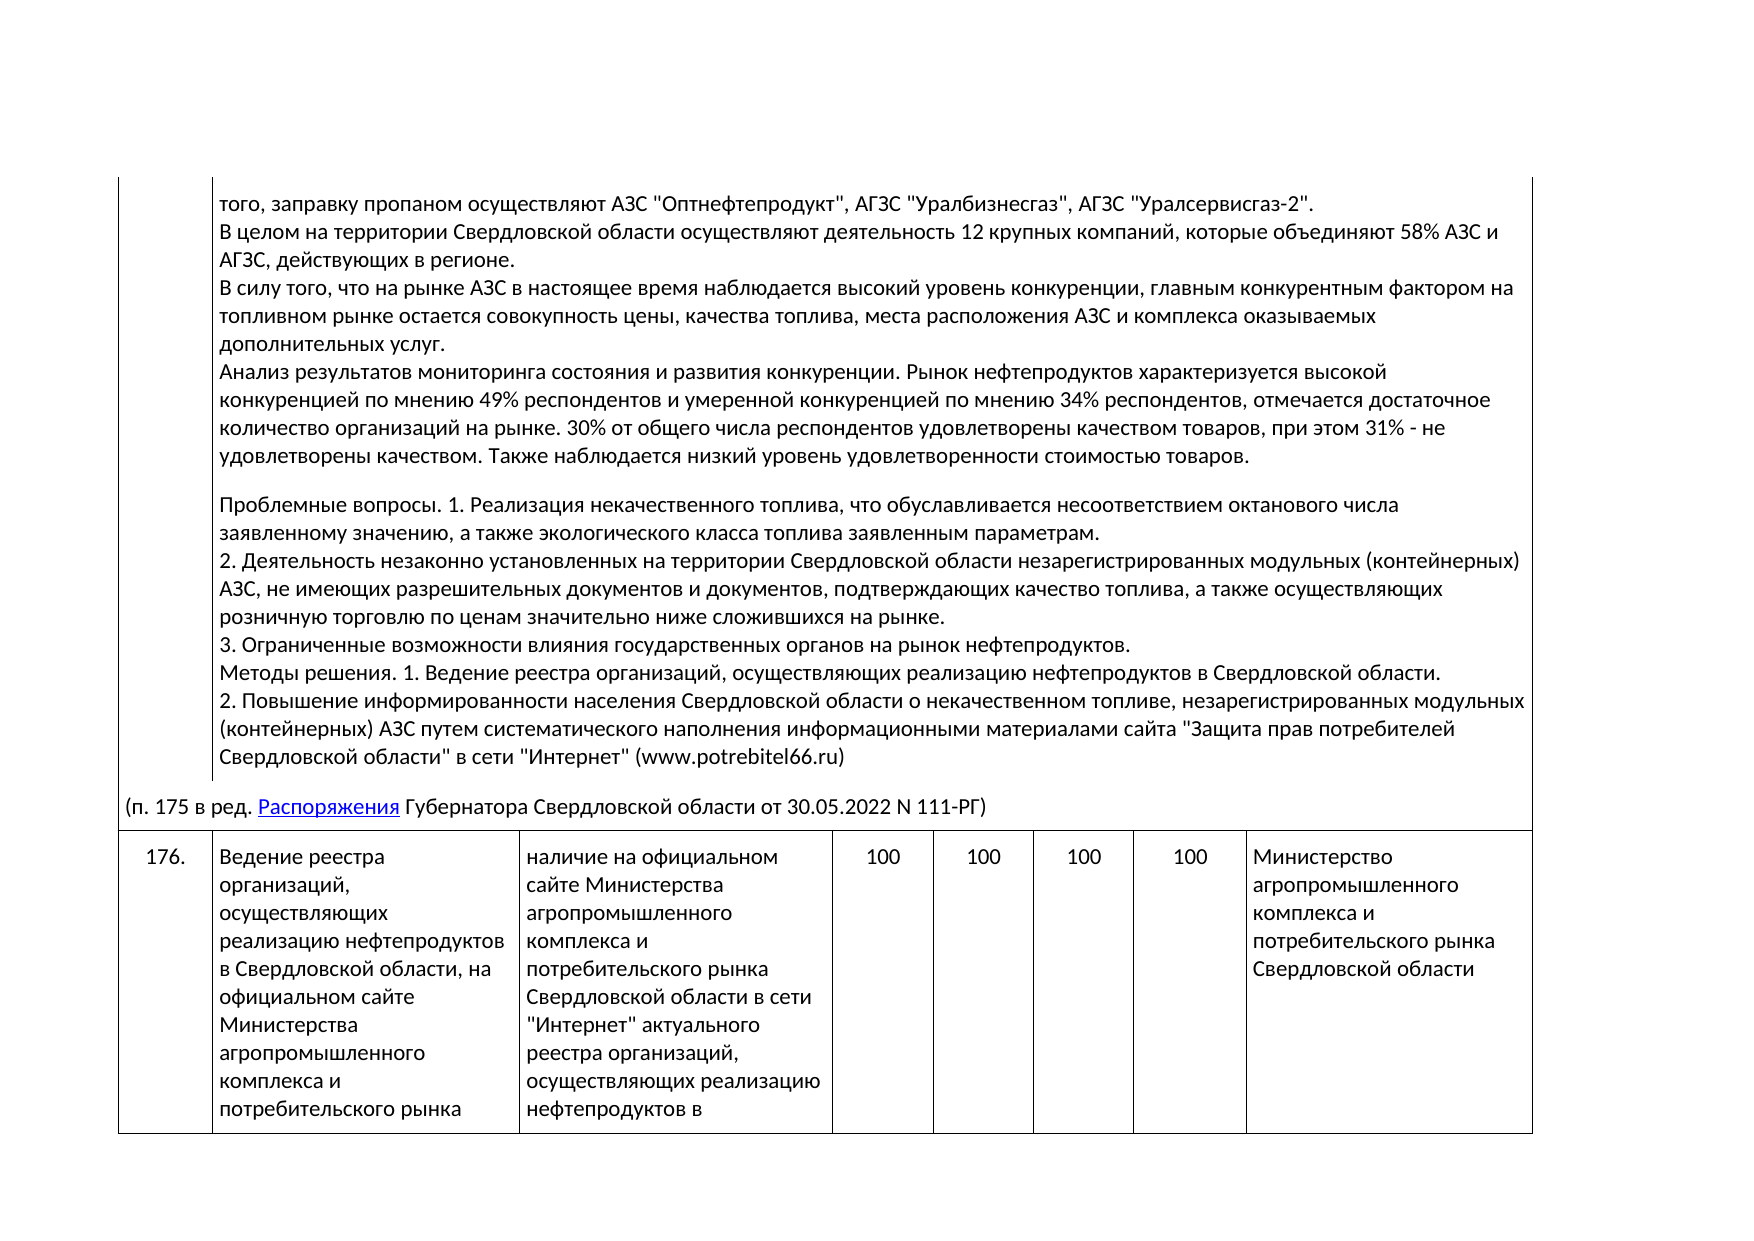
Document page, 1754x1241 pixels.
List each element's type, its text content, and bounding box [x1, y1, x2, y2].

table_cell 100 [1134, 831, 1246, 1133]
table_cell [119, 480, 212, 781]
table_cell Министерство агропромышленного комплекса и потребительского рынка Свердловской области [1247, 831, 1532, 1133]
table_cell Проблемные вопросы. 1. Реализация некачественного топлива, что обуславливается несоответствием октанового числа заявленному значению, а также экологического класса топлива заявленным параметрам. 2. Деятельность незаконно установленных на территории Свердловской области незарегистрированных модульных (контейнерных) АЗС, не имеющих разрешительных документов и документов, подтверждающих качество топлива, а также осуществляющих розничную торговлю по ценам значительно ниже сложившихся на рынке. 3. Ограниченные возможности влияния государственных органов на рынок нефтепродуктов. Методы решения. 1. Ведение реестра организаций, осуществляющих реализацию нефтепродуктов в Свердловской области. 2. Повышение информированности населения Свердловской области о некачественном топливе, незарегистрированных модульных (контейнерных) АЗС путем систематического наполнения информационными материалами сайта "Защита прав потребителей Свердловской области" в сети "Интернет" (www.potrebitel66.ru) [213, 480, 1532, 781]
table_cell Ведение реестра организаций, осуществляющих реализацию нефтепродуктов в Свердловской области, на официальном сайте Министерства агропромышленного комплекса и потребительского рынка [213, 831, 519, 1133]
table_cell 176. [119, 831, 212, 1133]
table_cell 100 [934, 831, 1033, 1133]
table_cell (п. 175 в ред. Распоряжения Губернатора Свердловской области от 30.05.2022 N 111-РГ) [119, 781, 1532, 830]
table_cell [119, 178, 212, 480]
table_cell 100 [833, 831, 933, 1133]
table_cell 100 [1034, 831, 1133, 1133]
table_cell того, заправку пропаном осуществляют АЗС "Оптнефтепродукт", АГЗС "Уралбизнесгаз", АГЗС "Уралсервисгаз-2". В целом на территории Свердловской области осуществляют деятельность 12 крупных компаний, которые объединяют 58% АЗС и АГЗС, действующих в регионе. В силу того, что на рынке АЗС в настоящее время наблюдается высокий уровень конкуренции, главным конкурентным фактором на топливном рынке остается совокупность цены, качества топлива, места расположения АЗС и комплекса оказываемых дополнительных услуг. Анализ результатов мониторинга состояния и развития конкуренции. Рынок нефтепродуктов характеризуется высокой конкуренцией по мнению 49% респондентов и умеренной конкуренцией по мнению 34% респондентов, отмечается достаточное количество организаций на рынке. 30% от общего числа респондентов удовлетворены качеством товаров, при этом 31% - не удовлетворены качеством. Также наблюдается низкий уровень удовлетворенности стоимостью товаров. [213, 178, 1532, 480]
table_cell наличие на официальном сайте Министерства агропромышленного комплекса и потребительского рынка Свердловской области в сети "Интернет" актуального реестра организаций, осуществляющих реализацию нефтепродуктов в [520, 831, 832, 1133]
